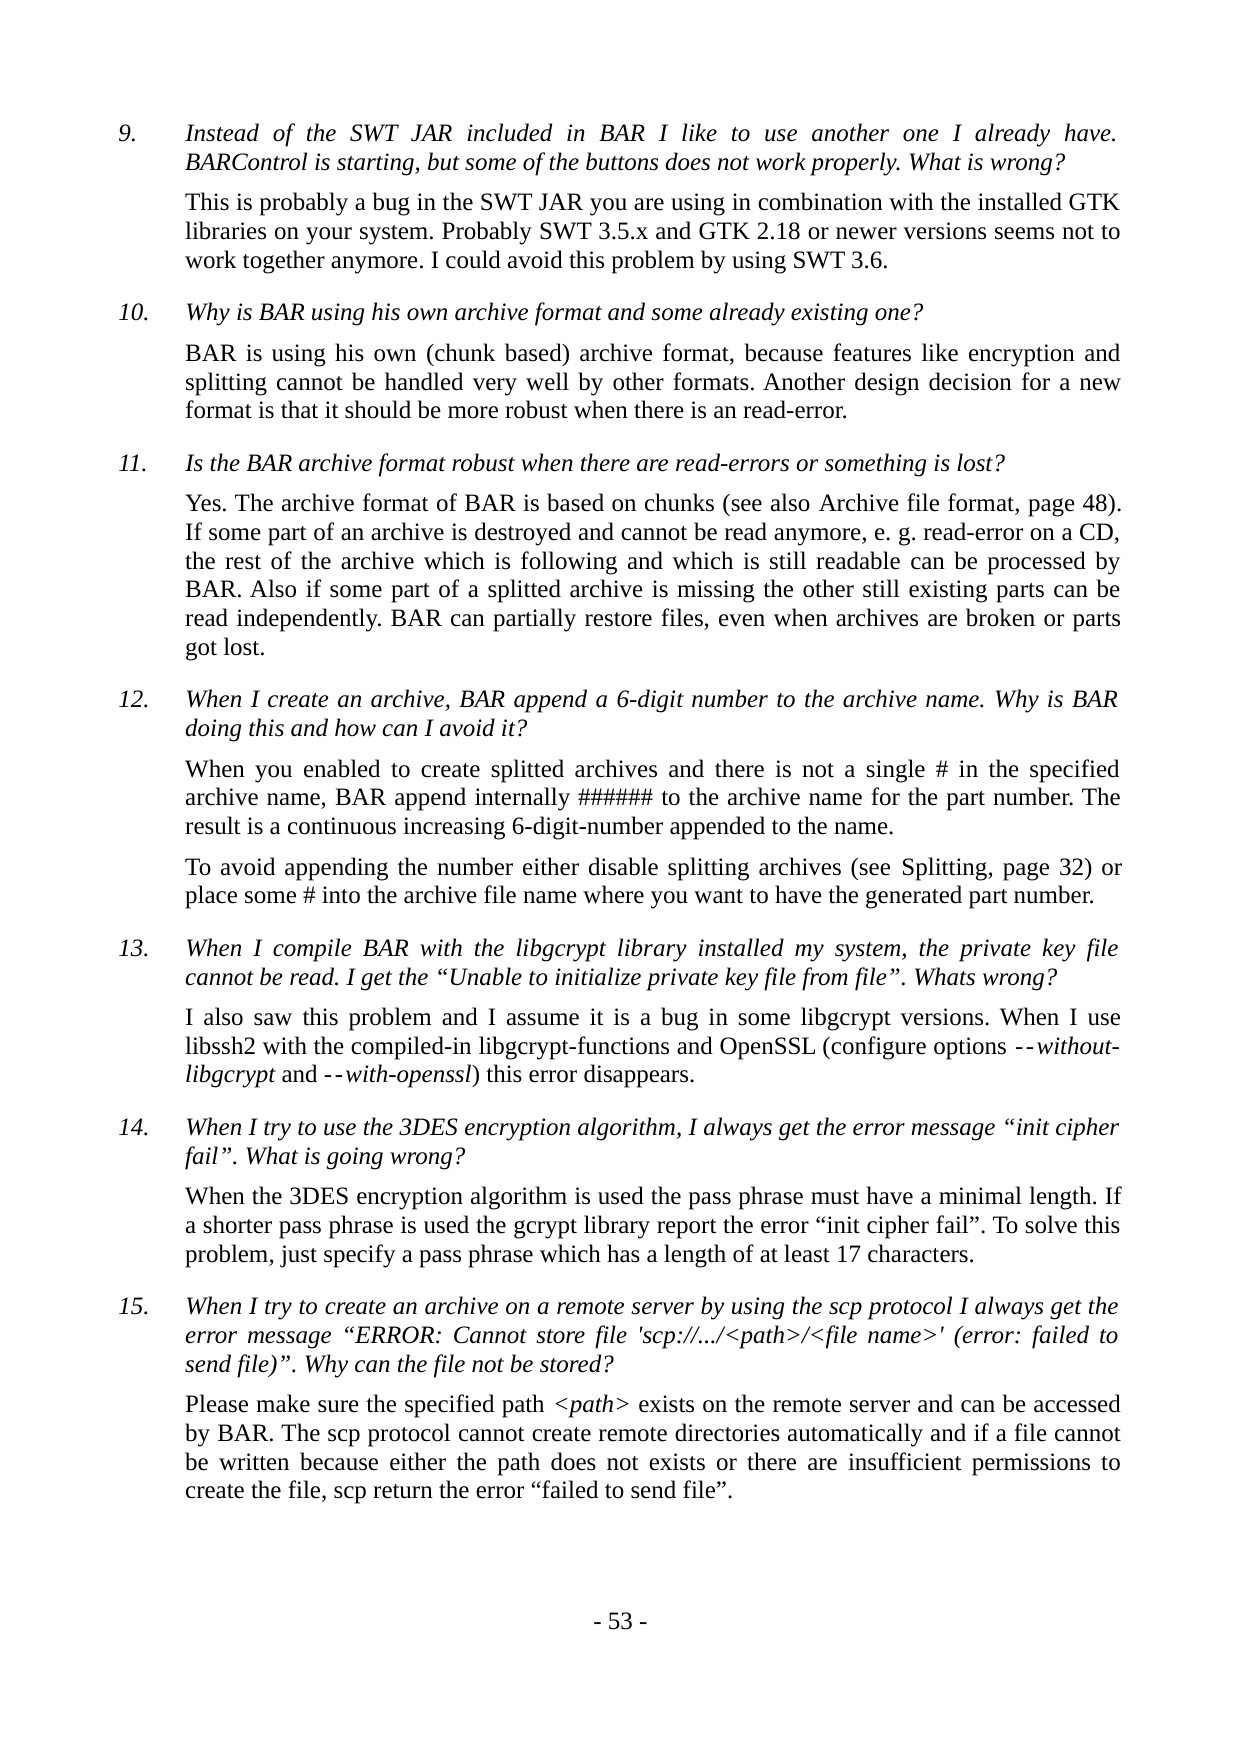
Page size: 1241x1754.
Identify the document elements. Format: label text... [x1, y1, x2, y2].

list Instead of the SWT JAR included in BAR I like to use another one I already have. BARControl is starting, but some of the buttons does not work properly. What is wrong? [118, 118, 1122, 176]
text I also saw this problem and I assume it is a bug in some libgcrypt versions. When I use libssh2 with the compiled-in libgcrypt-functions and OpenSSL (configure options ‑‑without-libgcrypt and ‑‑with-openssl) this error disappears. [185, 1002, 1122, 1088]
list When I try to create an archive on a remote server by using the scp protocol I always get the error message “ERROR: Cannot store file 'scp://.../<path>/<file name>' (error: failed to send file)”. Why can the file not be stored? [118, 1291, 1122, 1377]
list When I try to use the 3DES encryption algorithm, I always get the error message “init cipher fail”. What is going wrong? [118, 1112, 1122, 1169]
text When you enabled to create splitted archives and there is not a single # in the specified archive name, BAR append internally ###### to the archive name for the part number. The result is a continuous increasing 6-digit-number appended to the name. [185, 754, 1122, 840]
text Please make sure the specified path <path> exists on the remote server and can be accessed by BAR. The scp protocol cannot create remote directories automatically and if a file cannot be written because either the path does not exists or there are insufficient permissions to create the file, scp return the error “failed to send file”. [185, 1389, 1122, 1504]
text This is probably a bug in the SWT JAR you are using in combination with the installed GTK libraries on your system. Probably SWT 3.5.x and GTK 2.18 or newer versions seems not to work together anymore. I could avoid this problem by using SWT 3.6. [185, 187, 1122, 274]
text When the 3DES encryption algorithm is used the pass phrase must have a minimal length. If a shorter pass phrase is used the gcrypt library report the error “init cipher fail”. To solve this problem, just specify a pass phrase which has a length of at least 17 characters. [185, 1181, 1122, 1267]
text Yes. The archive format of BAR is based on chunks (see also Archive file format, page 49). If some part of an archive is destroyed and cannot be read anymore, e. g. read-error on a CD, the rest of the archive which is following and which is still readable can be processed by BAR. Also if some part of a splitted archive is missing the other still existing parts can be read independently. BAR can partially restore files, even when archives are broken or parts got lost. [185, 488, 1122, 661]
list Is the BAR archive format robust when there are read-errors or something is lost? [118, 448, 1122, 476]
list When I create an archive, BAR append a 6-digit number to the archive name. Why is BAR doing this and how can I avoid it? [118, 684, 1122, 742]
text To avoid appending the number either disable splitting archives (see Splitting, page 32) or place some # into the archive file name where you want to have the generated part number. [185, 852, 1122, 909]
list Why is BAR using his own archive format and some already existing one? [118, 297, 1122, 326]
list When I compile BAR with the libgcrypt library installed my system, the private key file cannot be read. I get the “Unable to initialize private key file from file”. Whats wrong? [118, 933, 1122, 990]
text BAR is using his own (chunk based) archive format, because features like encryption and splitting cannot be handled very well by other formats. Another design decision for a new format is that it should be more robust when there is an read-error. [185, 338, 1122, 424]
